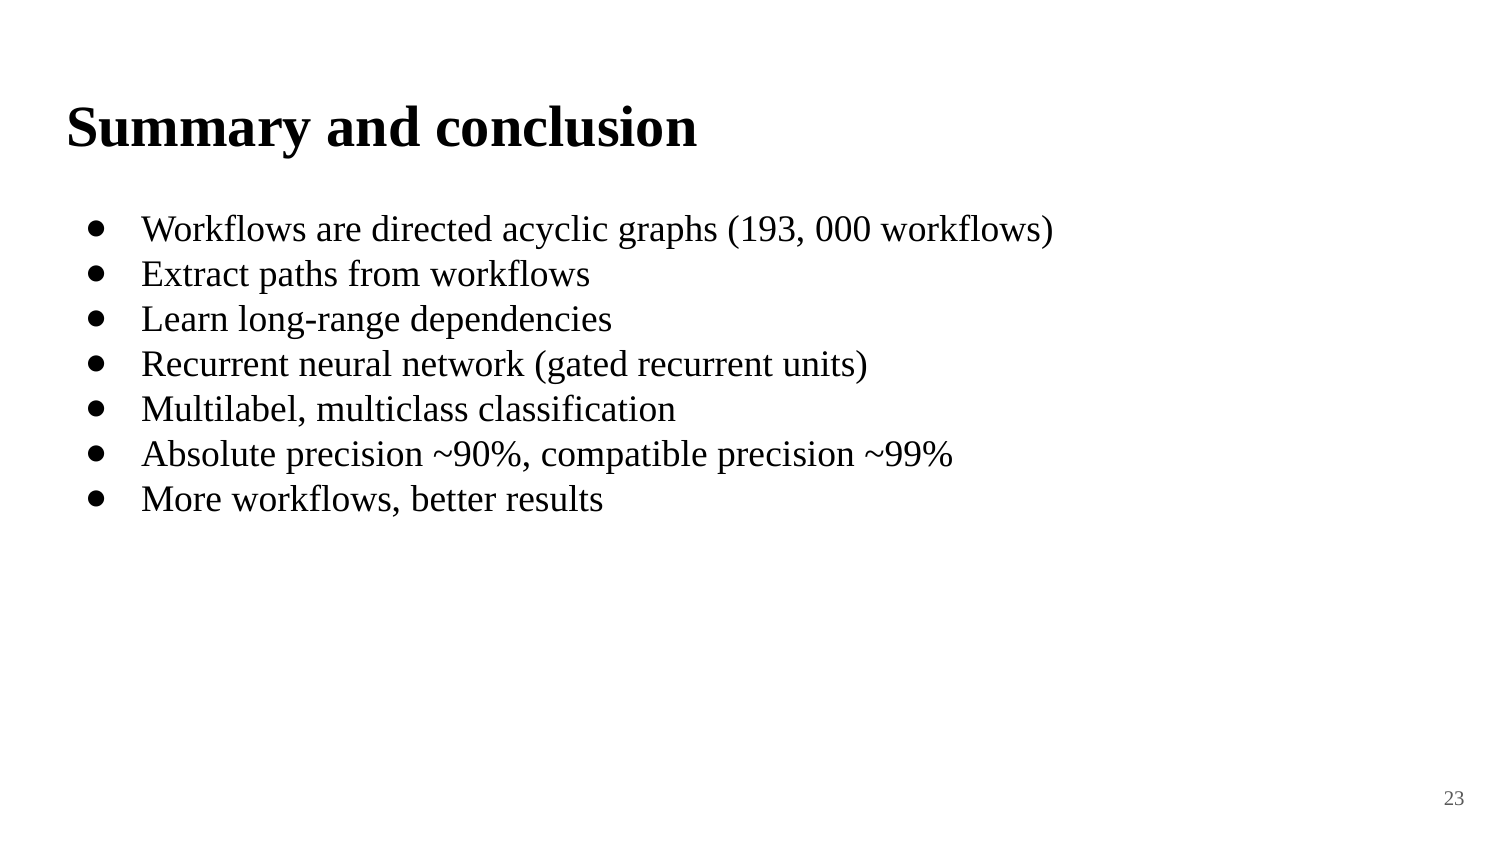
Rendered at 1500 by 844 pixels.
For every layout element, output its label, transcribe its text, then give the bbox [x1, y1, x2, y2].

slide_number [1389, 764, 1480, 830]
title Summary and conclusion [51, 72, 1449, 167]
list Workflows are directed acyclic graphs (193, 000 workflows) Extract paths from workflows Learn long-range dependencies Recurrent neural network (gated recurrent units) Multilabel, multiclass classification Absolute precision ~90%, compatible precision ~99% More workflows, better results [51, 189, 1449, 750]
